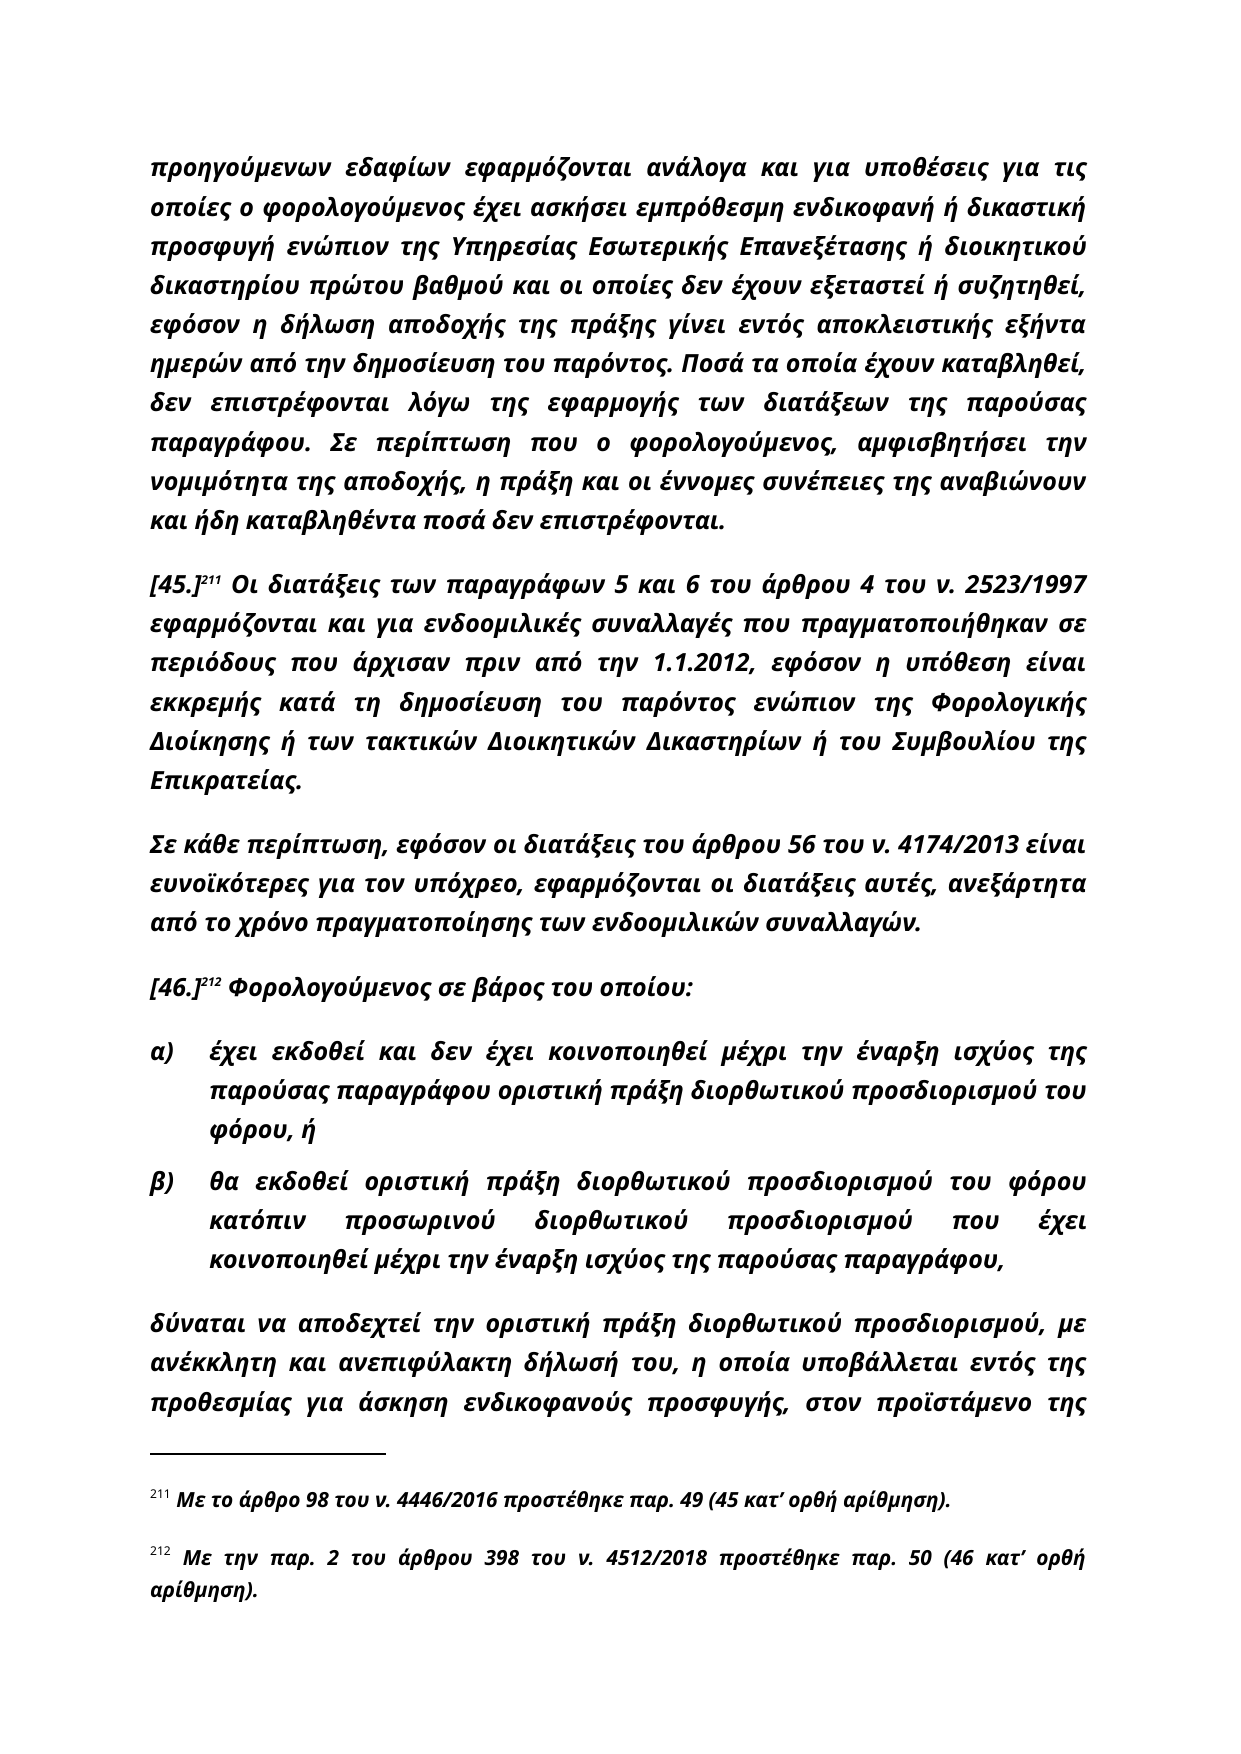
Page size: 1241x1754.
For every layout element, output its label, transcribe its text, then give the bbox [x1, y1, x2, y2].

text δύναται να αποδεχτεί την οριστική πράξη διορθωτικού προσδιορισμού, με ανέκκλητη και ανεπιφύλακτη δήλωσή του, η οποία υποβάλλεται εντός της προθεσμίας για άσκηση ενδικοφανούς προσφυγής, στον προϊστάμενο της [150, 1306, 1090, 1418]
text Με το άρθρο 98 του ν. 4446/2016 προστέθηκε παρ. 49 (45 κατ’ ορθή αρίθμηση). [150, 1485, 1090, 1514]
list α) έχει εκδοθεί και δεν έχει κοινοποιηθεί μέχρι την έναρξη ισχύος της παρούσας παραγράφου οριστική πράξη διορθωτικού προσδιορισμού του φόρου, ή [150, 1033, 1090, 1146]
text προηγούμενων εδαφίων εφαρμόζονται ανάλογα και για υποθέσεις για τις οποίες ο φορολογούμενος έχει ασκήσει εμπρόθεσμη ενδικοφανή ή δικαστική προσφυγή ενώπιον της Υπηρεσίας Εσωτερικής Επανεξέτασης ή διοικητικού δικαστηρίου πρώτου βαθμού και οι οποίες δεν έχουν εξεταστεί ή συζητηθεί, εφόσον η δήλωση αποδοχής της πράξης γίνει εντός αποκλειστικής εξήντα ημερών από την δημοσίευση του παρόντος. Ποσά τα οποία έχουν καταβληθεί, δεν επιστρέφονται λόγω της εφαρμογής των διατάξεων της παρούσας παραγράφου. Σε περίπτωση που ο φορολογούμενος, αμφισβητήσει την νομιμότητα της αποδοχής, η πράξη και οι έννομες συνέπειες της αναβιώνουν και ήδη καταβληθέντα ποσά δεν επιστρέφονται. [150, 150, 1090, 537]
list β) θα εκδοθεί οριστική πράξη διορθωτικού προσδιορισμού του φόρου κατόπιν προσωρινού διορθωτικού προσδιορισμού που έχει κοινοποιηθεί μέχρι την έναρξη ισχύος της παρούσας παραγράφου, [150, 1163, 1090, 1276]
text [46.] Φορολογούμενος σε βάρος του οποίου: [150, 969, 1090, 1003]
text [45.] Οι διατάξεις των παραγράφων 5 και 6 του άρθρου 4 του ν. 2523/1997 εφαρμόζονται και για ενδοομιλικές συναλλαγές που πραγματοποιήθηκαν σε περιόδους που άρχισαν πριν από την 1.1.2012, εφόσον η υπόθεση είναι εκκρεμής κατά τη δημοσίευση του παρόντος ενώπιον της Φορολογικής Διοίκησης ή των τακτικών Διοικητικών Δικαστηρίων ή του Συμβουλίου της Επικρατείας. [150, 567, 1090, 797]
text Με την παρ. 2 του άρθρου 398 του ν. 4512/2018 προστέθηκε παρ. 50 (46 κατ’ ορθή αρίθμηση). [150, 1543, 1090, 1604]
text Σε κάθε περίπτωση, εφόσον οι διατάξεις του άρθρου 56 του ν. 4174/2013 είναι ευνοϊκότερες για τον υπόχρεο, εφαρμόζονται οι διατάξεις αυτές, ανεξάρτητα από το χρόνο πραγματοποίησης των ενδοομιλικών συναλλαγών. [150, 827, 1090, 939]
